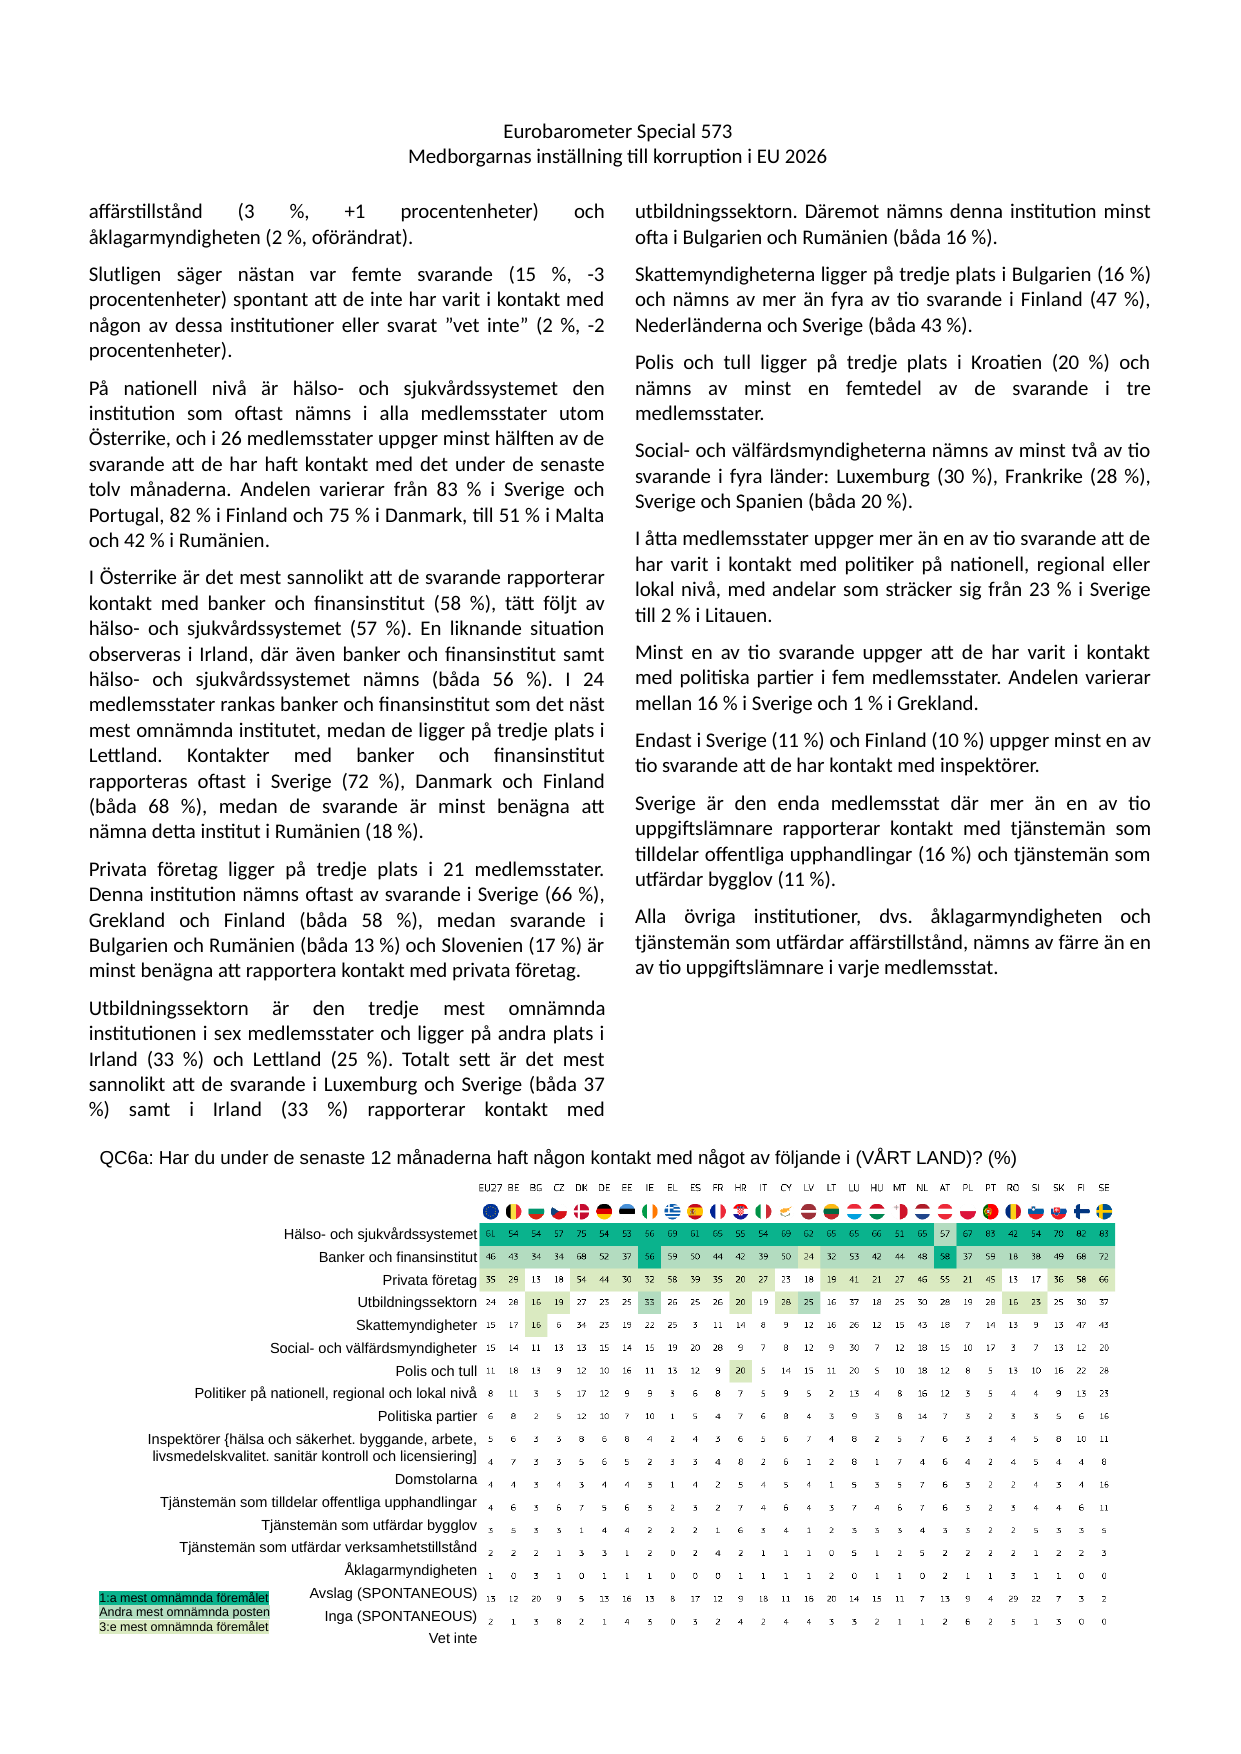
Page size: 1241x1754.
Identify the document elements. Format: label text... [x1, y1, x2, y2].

text Utbildningssektorn är den tredje mest omnämnda institutionen i sex medlemsstater och ligger på andra plats i Irland (33 %) och Lettland (25 %). Totalt sett är det mest sannolikt att de svarande i Luxemburg och Sverige (båda 37 %) samt i Irland (33 %) rapporterar kontakt med [88, 995, 605, 1122]
text Social- och välfärdsmyndigheterna nämns av minst två av tio svarande i fyra länder: Luxemburg (30 %), Frankrike (28 %), Sverige och Spanien (båda 20 %). [635, 437, 1152, 514]
text På nationell nivå är hälso- och sjukvårdssystemet den institution som oftast nämns i alla medlemsstater utom Österrike, och i 26 medlemsstater uppger minst hälften av de svarande att de har haft kontakt med det under de senaste tolv månaderna. Andelen varierar från 83 % i Sverige och Portugal, 82 % i Finland och 75 % i Danmark, till 51 % i Malta och 42 % i Rumänien. [88, 375, 605, 553]
text affärstillstånd (3 %, +1 procentenheter) och åklagarmyndigheten (2 %, oförändrat). [88, 198, 605, 249]
text Sverige är den enda medlemsstat där mer än en av tio uppgiftslämnare rapporterar kontakt med tjänstemän som tilldelar offentliga upphandlingar (16 %) och tjänstemän som utfärdar bygglov (11 %). [635, 790, 1152, 892]
picture [475, 1175, 1119, 1631]
text utbildningssektorn. Däremot nämns denna institution minst ofta i Bulgarien och Rumänien (båda 16 %). [635, 198, 1152, 249]
text Privata företag ligger på tredje plats i 21 medlemsstater. Denna institution nämns oftast av svarande i Sverige (66 %), Grekland och Finland (båda 58 %), medan svarande i Bulgarien och Rumänien (båda 13 %) och Slovenien (17 %) är minst benägna att rapportera kontakt med privata företag. [88, 856, 605, 983]
text Endast i Sverige (11 %) och Finland (10 %) uppger minst en av tio svarande att de har kontakt med inspektörer. [635, 727, 1152, 778]
text I Österrike är det mest sannolikt att de svarande rapporterar kontakt med banker och finansinstitut (58 %), tätt följt av hälso- och sjukvårdssystemet (57 %). En liknande situation observeras i Irland, där även banker och finansinstitut samt hälso- och sjukvårdssystemet nämns (båda 56 %). I 24 medlemsstater rankas banker och finansinstitut som det näst mest omnämnda institutet, medan de ligger på tredje plats i Lettland. Kontakter med banker och finansinstitut rapporteras oftast i Sverige (72 %), Danmark och Finland (båda 68 %), medan de svarande är minst benägna att nämna detta institut i Rumänien (18 %). [88, 564, 605, 844]
text Skattemyndigheterna ligger på tredje plats i Bulgarien (16 %) och nämns av mer än fyra av tio svarande i Finland (47 %), Nederländerna och Sverige (båda 43 %). [635, 261, 1152, 337]
text Alla övriga institutioner, dvs. åklagarmyndigheten och tjänstemän som utfärdar affärstillstånd, nämns av färre än en av tio uppgiftslämnare i varje medlemsstat. [635, 903, 1152, 980]
text I åtta medlemsstater uppger mer än en av tio svarande att de har varit i kontakt med politiker på nationell, regional eller lokal nivå, med andelar som sträcker sig från 23 % i Sverige till 2 % i Litauen. [635, 526, 1152, 627]
text Minst en av tio svarande uppger att de har varit i kontakt med politiska partier i fem medlemsstater. Andelen varierar mellan 16 % i Sverige och 1 % i Grekland. [635, 639, 1152, 715]
text Slutligen säger nästan var femte svarande (15 %, -3 procentenheter) spontant att de inte har varit i kontakt med någon av dessa institutioner eller svarat ”vet inte” (2 %, -2 procentenheter). [88, 261, 605, 363]
text Polis och tull ligger på tredje plats i Kroatien (20 %) och nämns av minst en femtedel av de svarande i tre medlemsstater. [635, 349, 1152, 426]
